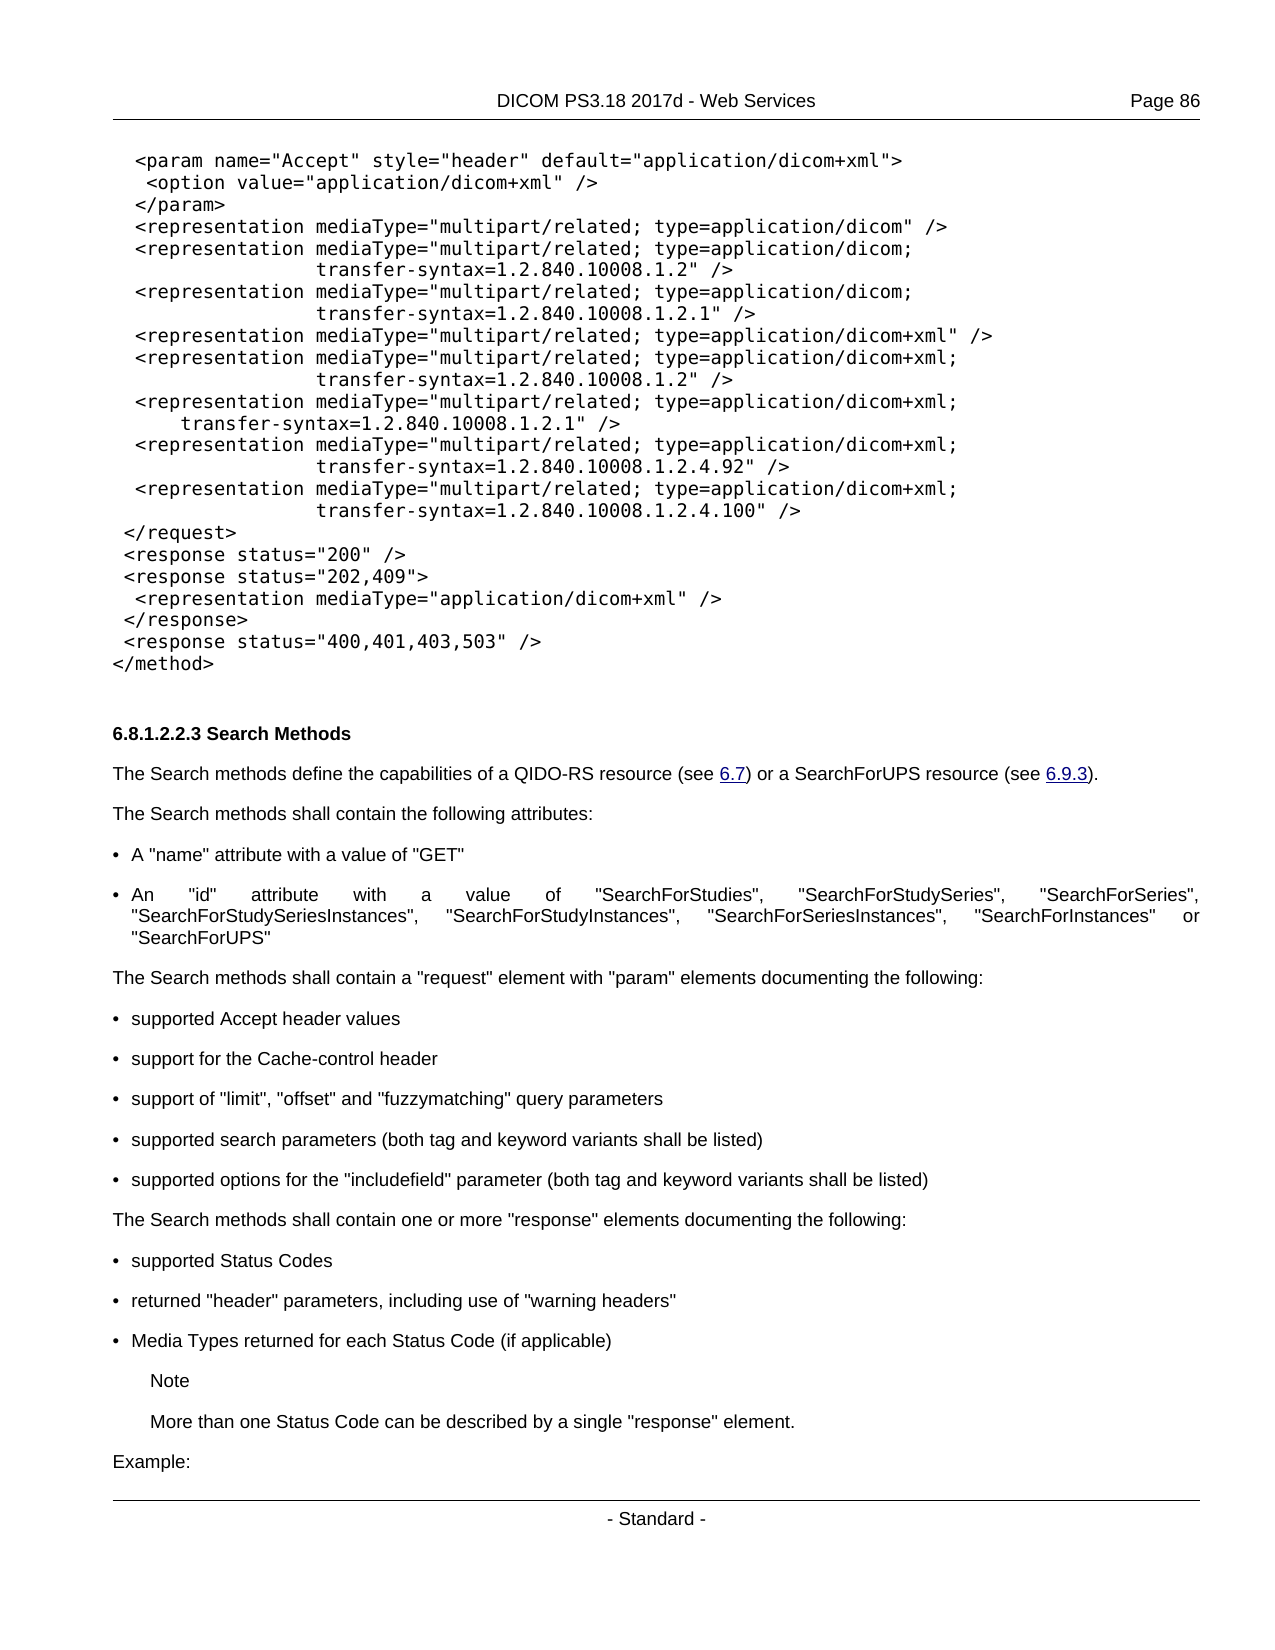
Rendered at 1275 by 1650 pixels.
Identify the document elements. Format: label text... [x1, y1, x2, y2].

text The Search methods shall contain the following attributes: [112, 803, 1200, 825]
list support of "limit", "offset" and "fuzzymatching" query parameters [112, 1088, 1200, 1110]
text Example: [112, 1451, 1200, 1472]
list Media Types returned for each Status Code (if applicable) [112, 1330, 1200, 1352]
list A "name" attribute with a value of "GET" [112, 843, 1200, 865]
text More than one Status Code can be described by a single "response" element. [150, 1411, 1162, 1432]
text <param name="Accept" style="header" default="application/dicom+xml"> <option value="application/dicom+xml" /> </param> <representation mediaType="multipart/related; type=application/dicom" /> <representation mediaType="multipart/related; type=application/dicom; transfer-syntax=1.2.840.10008.1.2" /> <representation mediaType="multipart/related; type=application/dicom; transfer-syntax=1.2.840.10008.1.2.1" /> <representation mediaType="multipart/related; type=application/dicom+xml" /> <representation mediaType="multipart/related; type=application/dicom+xml; transfer-syntax=1.2.840.10008.1.2" /> <representation mediaType="multipart/related; type=application/dicom+xml; transfer-syntax=1.2.840.10008.1.2.1" /> <representation mediaType="multipart/related; type=application/dicom+xml; transfer-syntax=1.2.840.10008.1.2.4.92" /> <representation mediaType="multipart/related; type=application/dicom+xml; transfer-syntax=1.2.840.10008.1.2.4.100" /> </request> <response status="200" /> <response status="202,409"> <representation mediaType="application/dicom+xml" /> </response> <response status="400,401,403,503" /> </method> [112, 150, 1200, 704]
list supported search parameters (both tag and keyword variants shall be listed) [112, 1128, 1200, 1150]
list supported options for the "includefield" parameter (both tag and keyword variants shall be listed) [112, 1169, 1200, 1190]
list supported Status Codes [112, 1249, 1200, 1271]
text The Search methods shall contain a "request" element with "param" elements documenting the following: [112, 967, 1200, 989]
list supported Accept header values [112, 1007, 1200, 1029]
text The Search methods shall contain one or more "response" elements documenting the following: [112, 1209, 1200, 1231]
list An "id" attribute with a value of "SearchForStudies", "SearchForStudySeries", "SearchForSeries", "SearchForStudySeriesInstances", "SearchForStudyInstances", "SearchForSeriesInstances", "SearchForInstances" or "SearchForUPS" [112, 884, 1200, 948]
text The Search methods define the capabilities of a QIDO-RS resource (see 6.7) or a SearchForUPS resource (see 6.9.3). [112, 763, 1200, 784]
text 6.8.1.2.2.3 Search Methods [112, 722, 1200, 744]
list support for the Cache-control header [112, 1048, 1200, 1069]
text Note [150, 1370, 1162, 1392]
list returned "header" parameters, including use of "warning headers" [112, 1290, 1200, 1311]
